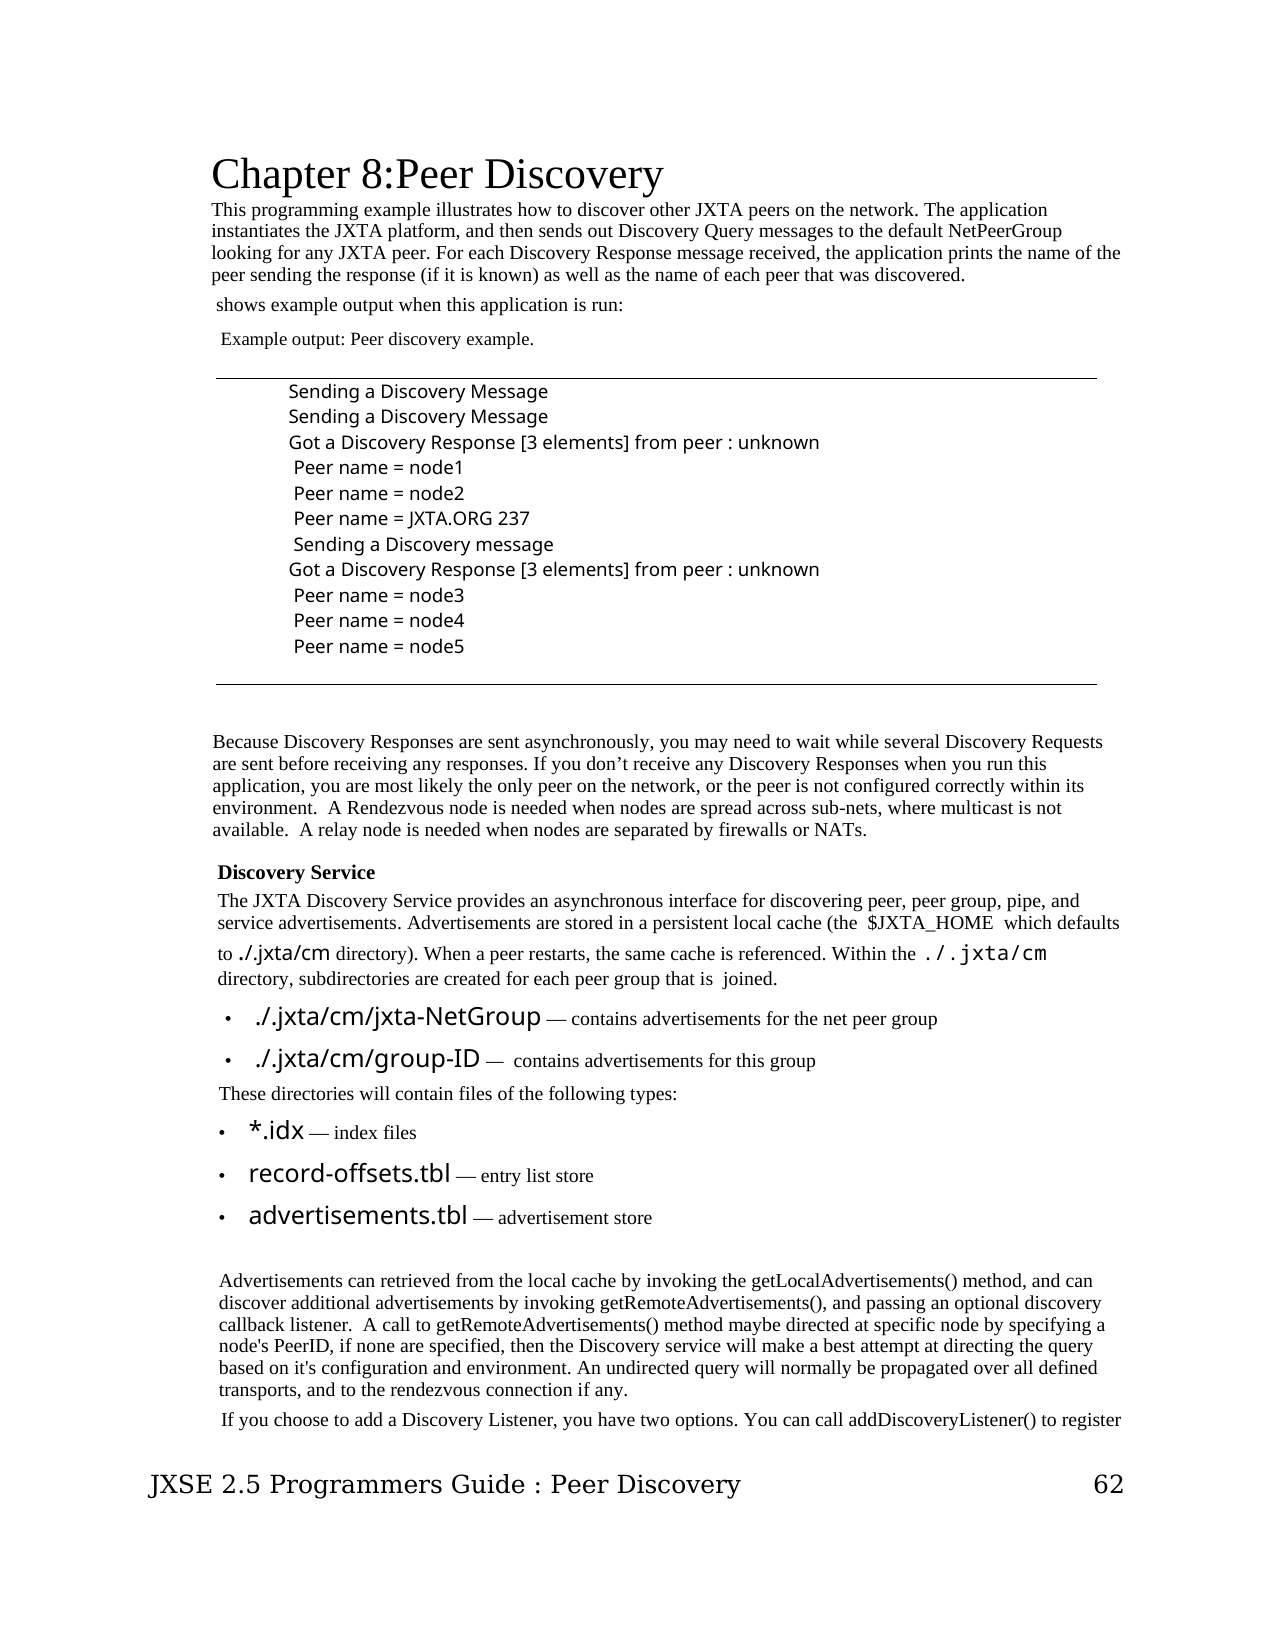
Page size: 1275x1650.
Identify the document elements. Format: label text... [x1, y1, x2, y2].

title Peer Discovery [211, 150, 1125, 198]
text These directories will contain files of the following types: [219, 1083, 1125, 1104]
list advertisements.tbl — advertisement store [219, 1197, 1125, 1231]
list Because Discovery Responses are sent asynchronously, you may need to wait while several Discovery Requests are sent before receiving any responses. If you don’t receive any Discovery Responses when you run this application, you are most likely the only peer on the network, or the peer is not configured correctly within its environment. A Rendezvous node is needed when nodes are spread across sub-nets, where multicast is not available. A relay node is needed when nodes are separated by firewalls or NATs. [212, 731, 1125, 840]
text The JXTA Discovery Service provides an asynchronous interface for discovering peer, peer group, pipe, and service advertisements. Advertisements are stored in a persistent local cache (the $JXTA_HOME which defaults to ./.jxta/cm directory). When a peer restarts, the same cache is referenced. Within the ./.jxta/cm directory, subdirectories are created for each peer group that is joined. [217, 890, 1125, 990]
text Discovery Service [217, 861, 1125, 884]
text Advertisements can retrieved from the local cache by invoking the getLocalAdvertisements() method, and can discover additional advertisements by invoking getRemoteAdvertisements(), and passing an optional discovery callback listener. A call to getRemoteAdvertisements() method maybe directed at specific node by specifying a node's PeerID, if none are specified, then the Discovery service will make a best attempt at directing the query based on it's configuration and environment. An undirected query will normally be propagated over all defined transports, and to the rendezvous connection if any. [219, 1270, 1125, 1401]
table_header Sending a Discovery Message Sending a Discovery Message Got a Discovery Response [3 elements] from peer : unknown Peer name = node1 Peer name = node2 Peer name = JXTA.ORG 237 Sending a Discovery message Got a Discovery Response [3 elements] from peer : unknown Peer name = node3 Peer name = node4 Peer name = node5 [216, 379, 1097, 684]
text This programming example illustrates how to discover other JXTA peers on the network. The application instantiates the JXTA platform, and then sends out Discovery Query messages to the default NetPeerGroup looking for any JXTA peer. For each Discovery Response message received, the application prints the name of the peer sending the response (if it is known) as well as the name of each peer that was discovered. [211, 198, 1125, 286]
list ./.jxta/cm/group-ID — contains advertisements for this group [225, 1041, 1125, 1074]
list Example output: Peer discovery example. [211, 328, 1125, 349]
list ./.jxta/cm/jxta-NetGroup — contains advertisements for the net peer group [187, 998, 1125, 1032]
list *.idx — index files [219, 1113, 1125, 1147]
list record-offsets.tbl — entry list store [219, 1155, 1125, 1189]
text If you choose to add a Discovery Listener, you have two options. You can call addDiscoveryListener() to register [221, 1409, 1125, 1431]
text shows example output when this application is run: [211, 294, 1125, 316]
